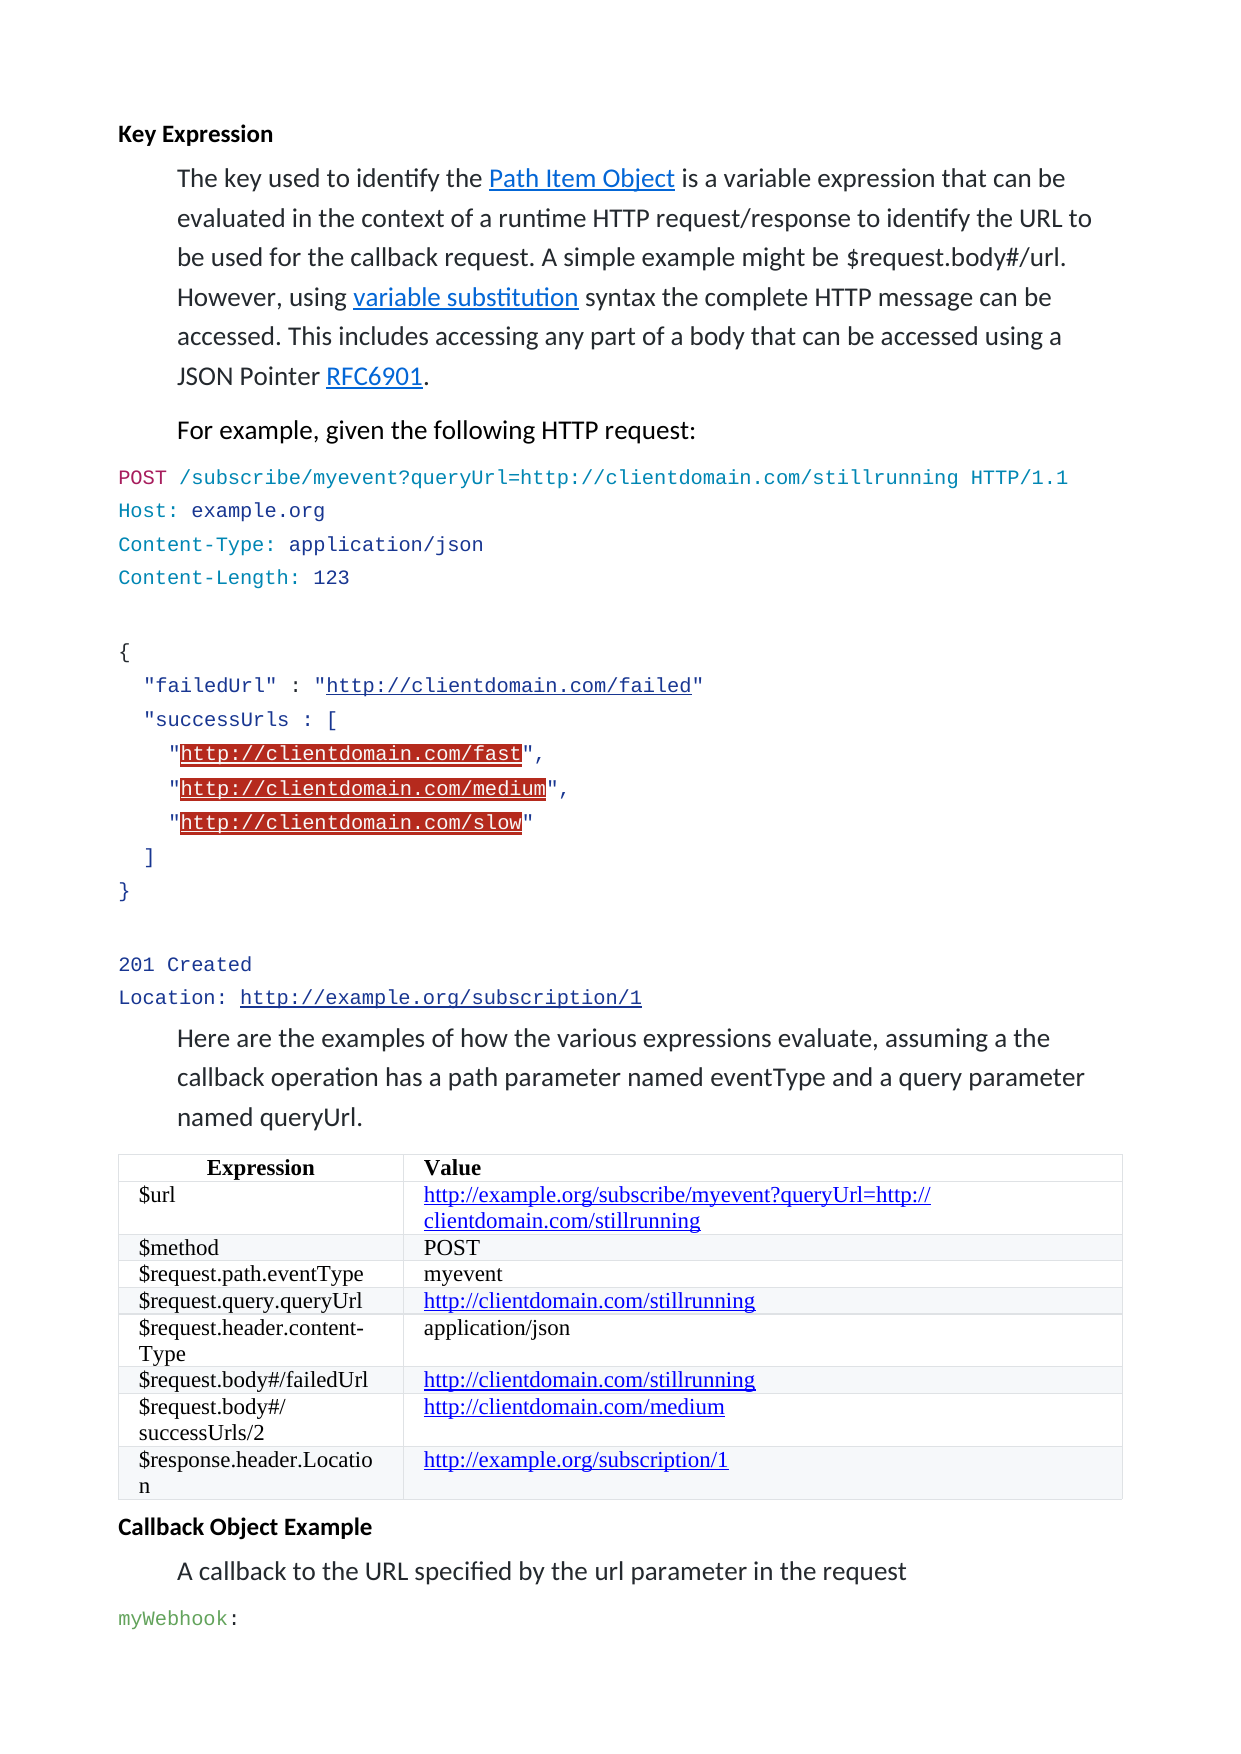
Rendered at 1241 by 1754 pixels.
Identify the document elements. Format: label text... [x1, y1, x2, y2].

table_cell myevent [404, 1261, 1122, 1287]
text "http://clientdomain.com/slow" [118, 812, 1122, 835]
text Content-Type: application/json [118, 534, 1122, 557]
table_cell http://example.org/subscribe/myevent?queryUrl=http://clientdomain.com/stillrunning [404, 1182, 1122, 1234]
table_header Expression [119, 1155, 403, 1181]
text "successUrls : [ [118, 709, 1122, 733]
table_cell $request.body#/failedUrl [119, 1367, 403, 1393]
table_cell $request.header.content-Type [119, 1315, 403, 1366]
table_cell POST [404, 1235, 1122, 1260]
table_cell http://clientdomain.com/stillrunning [404, 1288, 1122, 1313]
table_cell $request.body#/successUrls/2 [119, 1394, 403, 1446]
text myWebhook: [118, 1608, 1122, 1631]
text Key Expression [118, 118, 1122, 149]
text Content-Length: 123 [118, 567, 1122, 590]
text POST /subscribe/myevent?queryUrl=http://clientdomain.com/stillrunning HTTP/1.1 [118, 467, 1122, 490]
table_header Value [404, 1155, 1122, 1181]
text "http://clientdomain.com/fast", [118, 743, 1122, 767]
table_cell $request.path.eventType [119, 1261, 403, 1287]
text { [118, 641, 1122, 664]
text Location: http://example.org/subscription/1 [118, 988, 1122, 1011]
text The key used to identify the Path Item Object is a variable expression that can be evaluated in the context of a runtime HTTP request/response to identify the URL to be used for the callback request. A simple example might be $request.body#/url. However, using variable substitution syntax the complete HTTP message can be accessed. This includes accessing any part of a body that can be accessed using a JSON Pointer RFC6901. [177, 161, 1122, 392]
table_cell $request.query.queryUrl [119, 1288, 403, 1313]
text "failedUrl" : "http://clientdomain.com/failed" [118, 675, 1122, 698]
text Callback Object Example [118, 1511, 1122, 1542]
text Here are the examples of how the various expressions evaluate, assuming a the callback operation has a path parameter named eventType and a query parameter named queryUrl. [177, 1021, 1122, 1133]
text ] [118, 846, 1122, 870]
text 201 Created [118, 954, 1122, 977]
text For example, given the following HTTP request: [177, 413, 1122, 446]
table_cell application/json [404, 1315, 1122, 1366]
table_cell $response.header.Location [119, 1447, 403, 1499]
text "http://clientdomain.com/medium", [118, 777, 1122, 801]
table_cell http://clientdomain.com/stillrunning [404, 1367, 1122, 1393]
table_cell $method [119, 1235, 403, 1260]
text A callback to the URL specified by the url parameter in the request [177, 1554, 1122, 1587]
table_cell http://example.org/subscription/1 [404, 1447, 1122, 1499]
text Host: example.org [118, 501, 1122, 524]
table_cell http://clientdomain.com/medium [404, 1394, 1122, 1446]
text } [118, 880, 1122, 903]
table_cell $url [119, 1182, 403, 1234]
